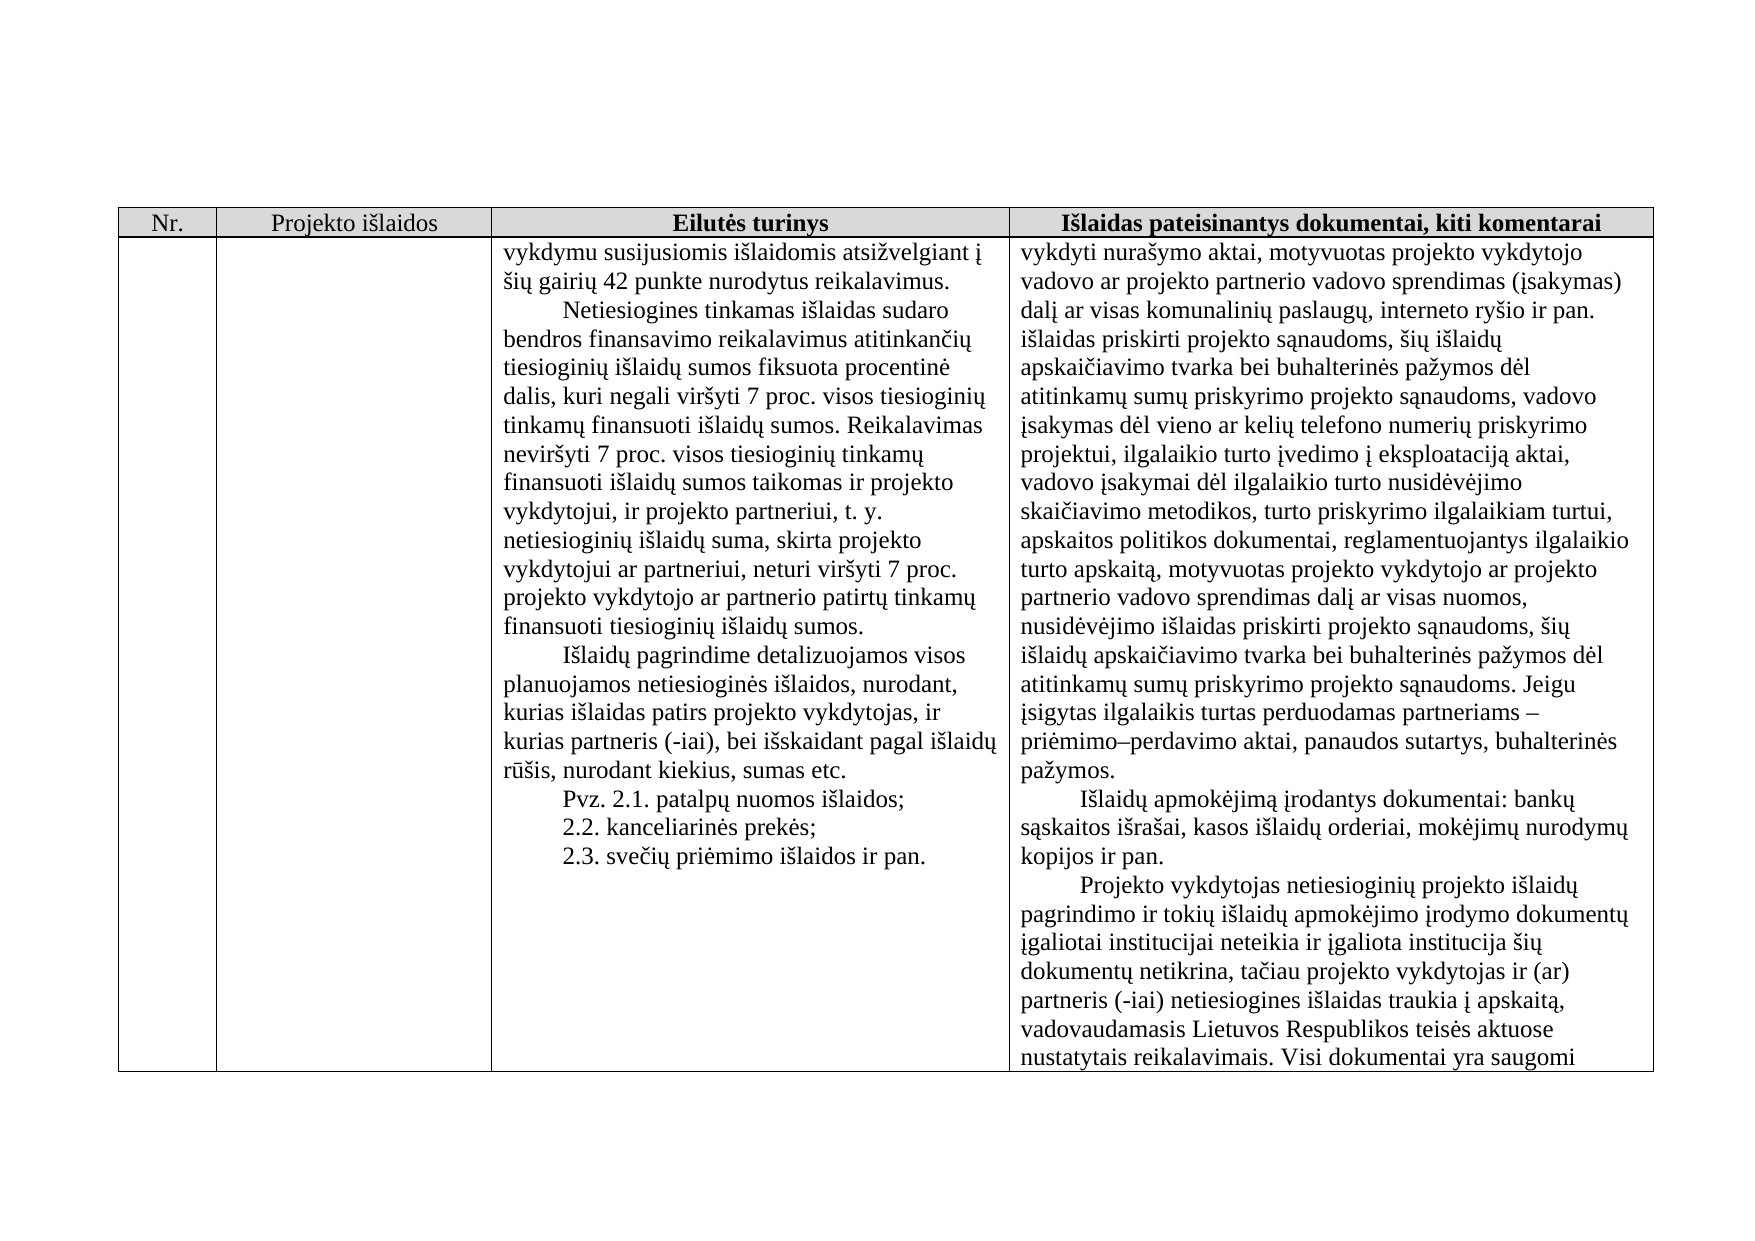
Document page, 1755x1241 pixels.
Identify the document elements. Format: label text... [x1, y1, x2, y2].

table_header Išlaidas pateisinantys dokumentai, kiti komentarai [1010, 208, 1653, 236]
table_header Nr. [119, 208, 216, 236]
table_cell [119, 238, 216, 1071]
table_header Eilutės turinys [492, 208, 1009, 236]
table_header Projekto išlaidos [217, 208, 491, 236]
table_cell vykdymu susijusiomis išlaidomis atsižvelgiant į šių gairių 42 punkte nurodytus reikalavimus. Netiesiogines tinkamas išlaidas sudaro bendros finansavimo reikalavimus atitinkančių tiesioginių išlaidų sumos fiksuota procentinė dalis, kuri negali viršyti 7 proc. visos tiesioginių tinkamų finansuoti išlaidų sumos. Reikalavimas neviršyti 7 proc. visos tiesioginių tinkamų finansuoti išlaidų sumos taikomas ir projekto vykdytojui, ir projekto partneriui, t. y. netiesioginių išlaidų suma, skirta projekto vykdytojui ar partneriui, neturi viršyti 7 proc. projekto vykdytojo ar partnerio patirtų tinkamų finansuoti tiesioginių išlaidų sumos. Išlaidų pagrindime detalizuojamos visos planuojamos netiesioginės išlaidos, nurodant, kurias išlaidas patirs projekto vykdytojas, ir kurias partneris (-iai), bei išskaidant pagal išlaidų rūšis, nurodant kiekius, sumas etc. Pvz. 2.1. patalpų nuomos išlaidos; 2.2. kanceliarinės prekės; 2.3. svečių priėmimo išlaidos ir pan. [492, 238, 1009, 1071]
table_cell [217, 238, 491, 1071]
table_cell vykdyti nurašymo aktai, motyvuotas projekto vykdytojo vadovo ar projekto partnerio vadovo sprendimas (įsakymas) dalį ar visas komunalinių paslaugų, interneto ryšio ir pan. išlaidas priskirti projekto sąnaudoms, šių išlaidų apskaičiavimo tvarka bei buhalterinės pažymos dėl atitinkamų sumų priskyrimo projekto sąnaudoms, vadovo įsakymas dėl vieno ar kelių telefono numerių priskyrimo projektui, ilgalaikio turto įvedimo į eksploataciją aktai, vadovo įsakymai dėl ilgalaikio turto nusidėvėjimo skaičiavimo metodikos, turto priskyrimo ilgalaikiam turtui, apskaitos politikos dokumentai, reglamentuojantys ilgalaikio turto apskaitą, motyvuotas projekto vykdytojo ar projekto partnerio vadovo sprendimas dalį ar visas nuomos, nusidėvėjimo išlaidas priskirti projekto sąnaudoms, šių išlaidų apskaičiavimo tvarka bei buhalterinės pažymos dėl atitinkamų sumų priskyrimo projekto sąnaudoms. Jeigu įsigytas ilgalaikis turtas perduodamas partneriams – priėmimo–perdavimo aktai, panaudos sutartys, buhalterinės pažymos. Išlaidų apmokėjimą įrodantys dokumentai: bankų sąskaitos išrašai, kasos išlaidų orderiai, mokėjimų nurodymų kopijos ir pan. Projekto vykdytojas netiesioginių projekto išlaidų pagrindimo ir tokių išlaidų apmokėjimo įrodymo dokumentų įgaliotai institucijai neteikia ir įgaliota institucija šių dokumentų netikrina, tačiau projekto vykdytojas ir (ar) partneris (-iai) netiesiogines išlaidas traukia į apskaitą, vadovaudamasis Lietuvos Respublikos teisės aktuose nustatytais reikalavimais. Visi dokumentai yra saugomi [1010, 238, 1653, 1071]
